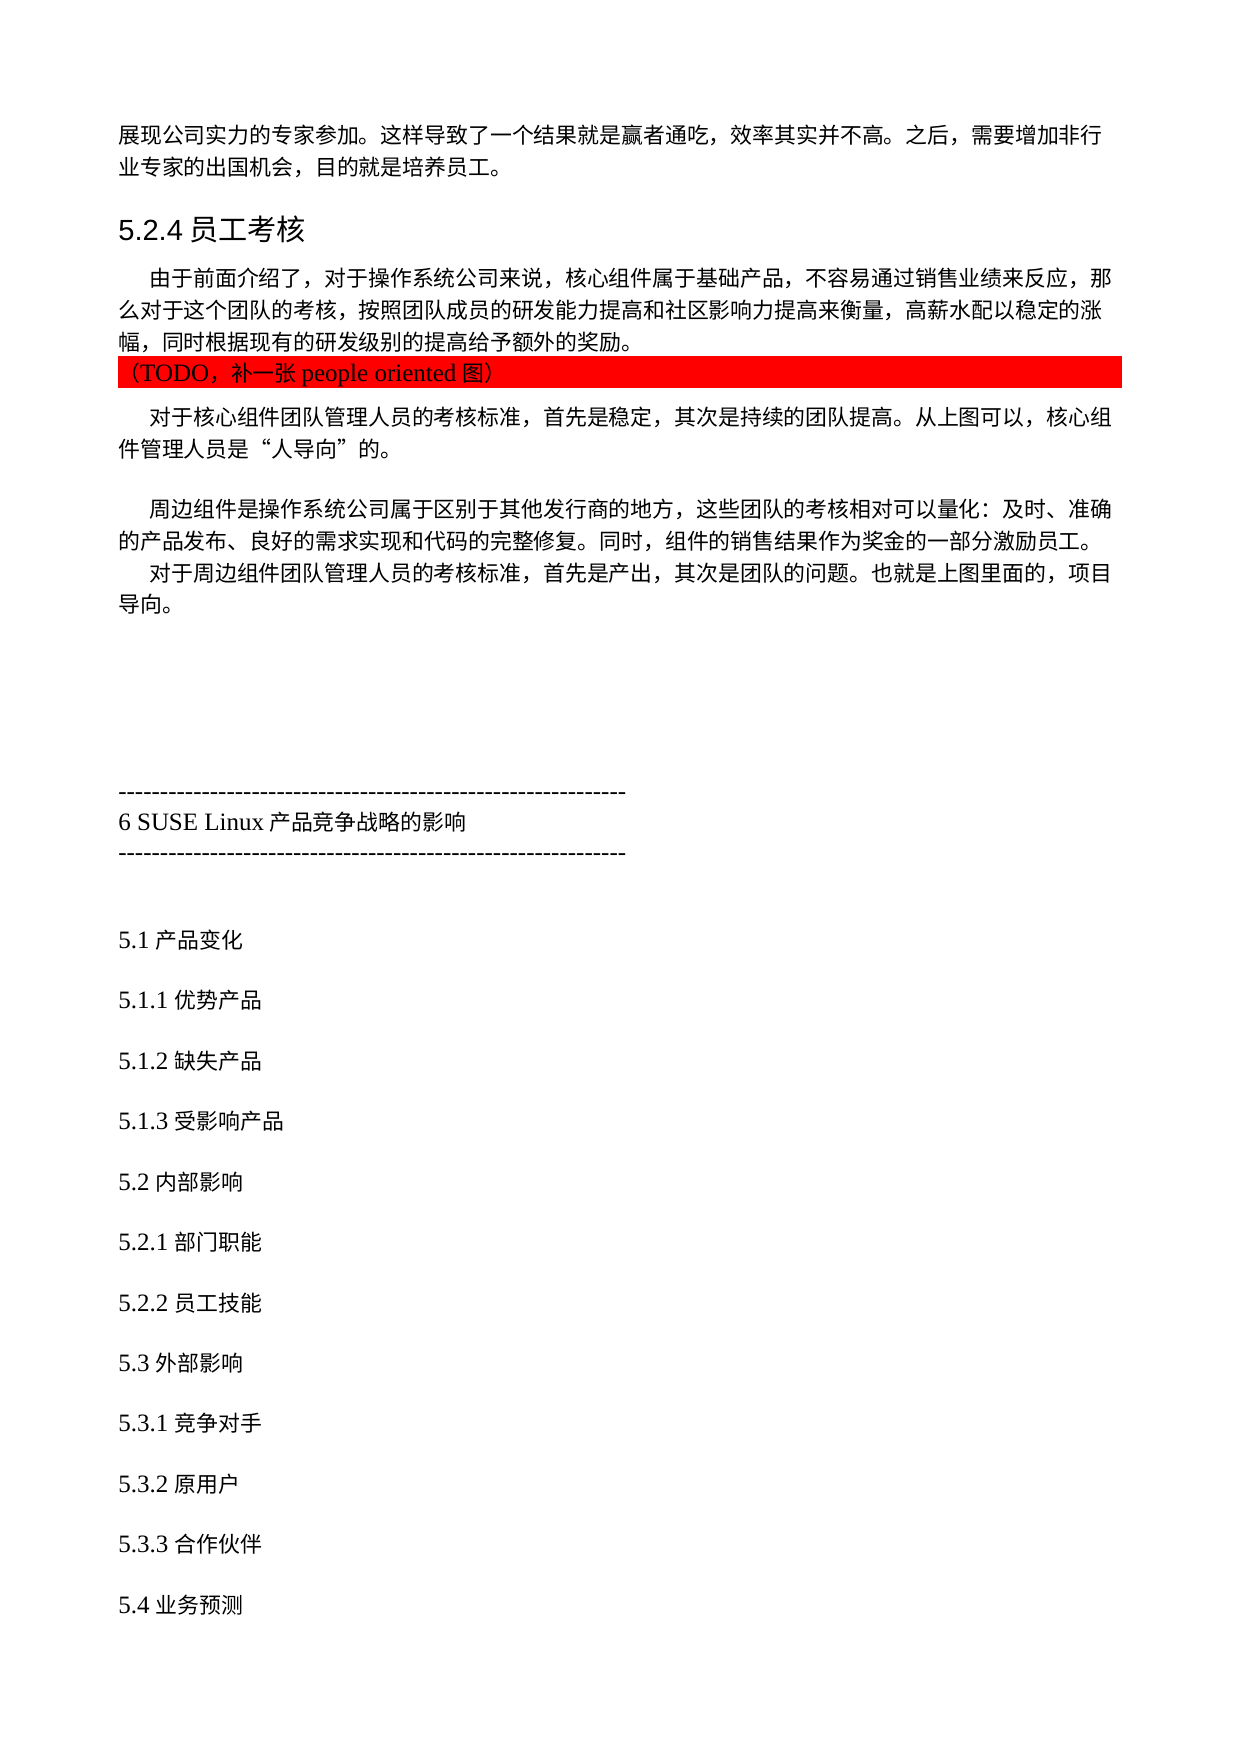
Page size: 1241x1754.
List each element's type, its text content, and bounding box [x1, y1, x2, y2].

text 5.1.2 缺失产品 [118, 1044, 1122, 1076]
text 5.3.2 原用户 [118, 1467, 1122, 1498]
text 5.3.1 竞争对手 [118, 1406, 1122, 1438]
text 5.2.2 员工技能 [118, 1286, 1122, 1317]
text 5.1.3 受影响产品 [118, 1104, 1122, 1136]
text 5.1.1 优势产品 [118, 983, 1122, 1015]
text 周边组件是操作系统公司属于区别于其他发行商的地方，这些团队的考核相对可以量化：及时、准确的产品发布、良好的需求实现和代码的完整修复。同时，组件的销售结果作为奖金的一部分激励员工。 [118, 492, 1122, 556]
text 5.2.4员工考核 [118, 206, 1122, 249]
text 由于前面介绍了，对于操作系统公司来说，核心组件属于基础产品，不容易通过销售业绩来反应，那么对于这个团队的考核，按照团队成员的研发能力提高和社区影响力提高来衡量，高薪水配以稳定的涨幅，同时根据现有的研发级别的提高给予额外的奖励。 [118, 261, 1122, 356]
text 5.2 内部影响 [118, 1165, 1122, 1196]
text ------------------------------------------------------------- [118, 837, 1122, 866]
text 5.3 外部影响 [118, 1346, 1122, 1378]
text 6 SUSE Linux产品竞争战略的影响 [118, 805, 1122, 837]
text 5.1 产品变化 [118, 923, 1122, 955]
text ------------------------------------------------------------- [118, 776, 1122, 805]
text 对于周边组件团队管理人员的考核标准，首先是产出，其次是团队的问题。也就是上图里面的，项目导向。 [118, 556, 1122, 619]
text 对于核心组件团队管理人员的考核标准，首先是稳定，其次是持续的团队提高。从上图可以，核心组件管理人员是“人导向”的。 [118, 400, 1122, 464]
text （TODO，补一张 people oriented 图） [118, 356, 1122, 388]
text 展现公司实力的专家参加。这样导致了一个结果就是赢者通吃，效率其实并不高。之后，需要增加非行业专家的出国机会，目的就是培养员工。 [118, 118, 1122, 181]
text 5.3.3 合作伙伴 [118, 1527, 1122, 1559]
text 5.2.1 部门职能 [118, 1225, 1122, 1257]
text 5.4 业务预测 [118, 1588, 1122, 1619]
